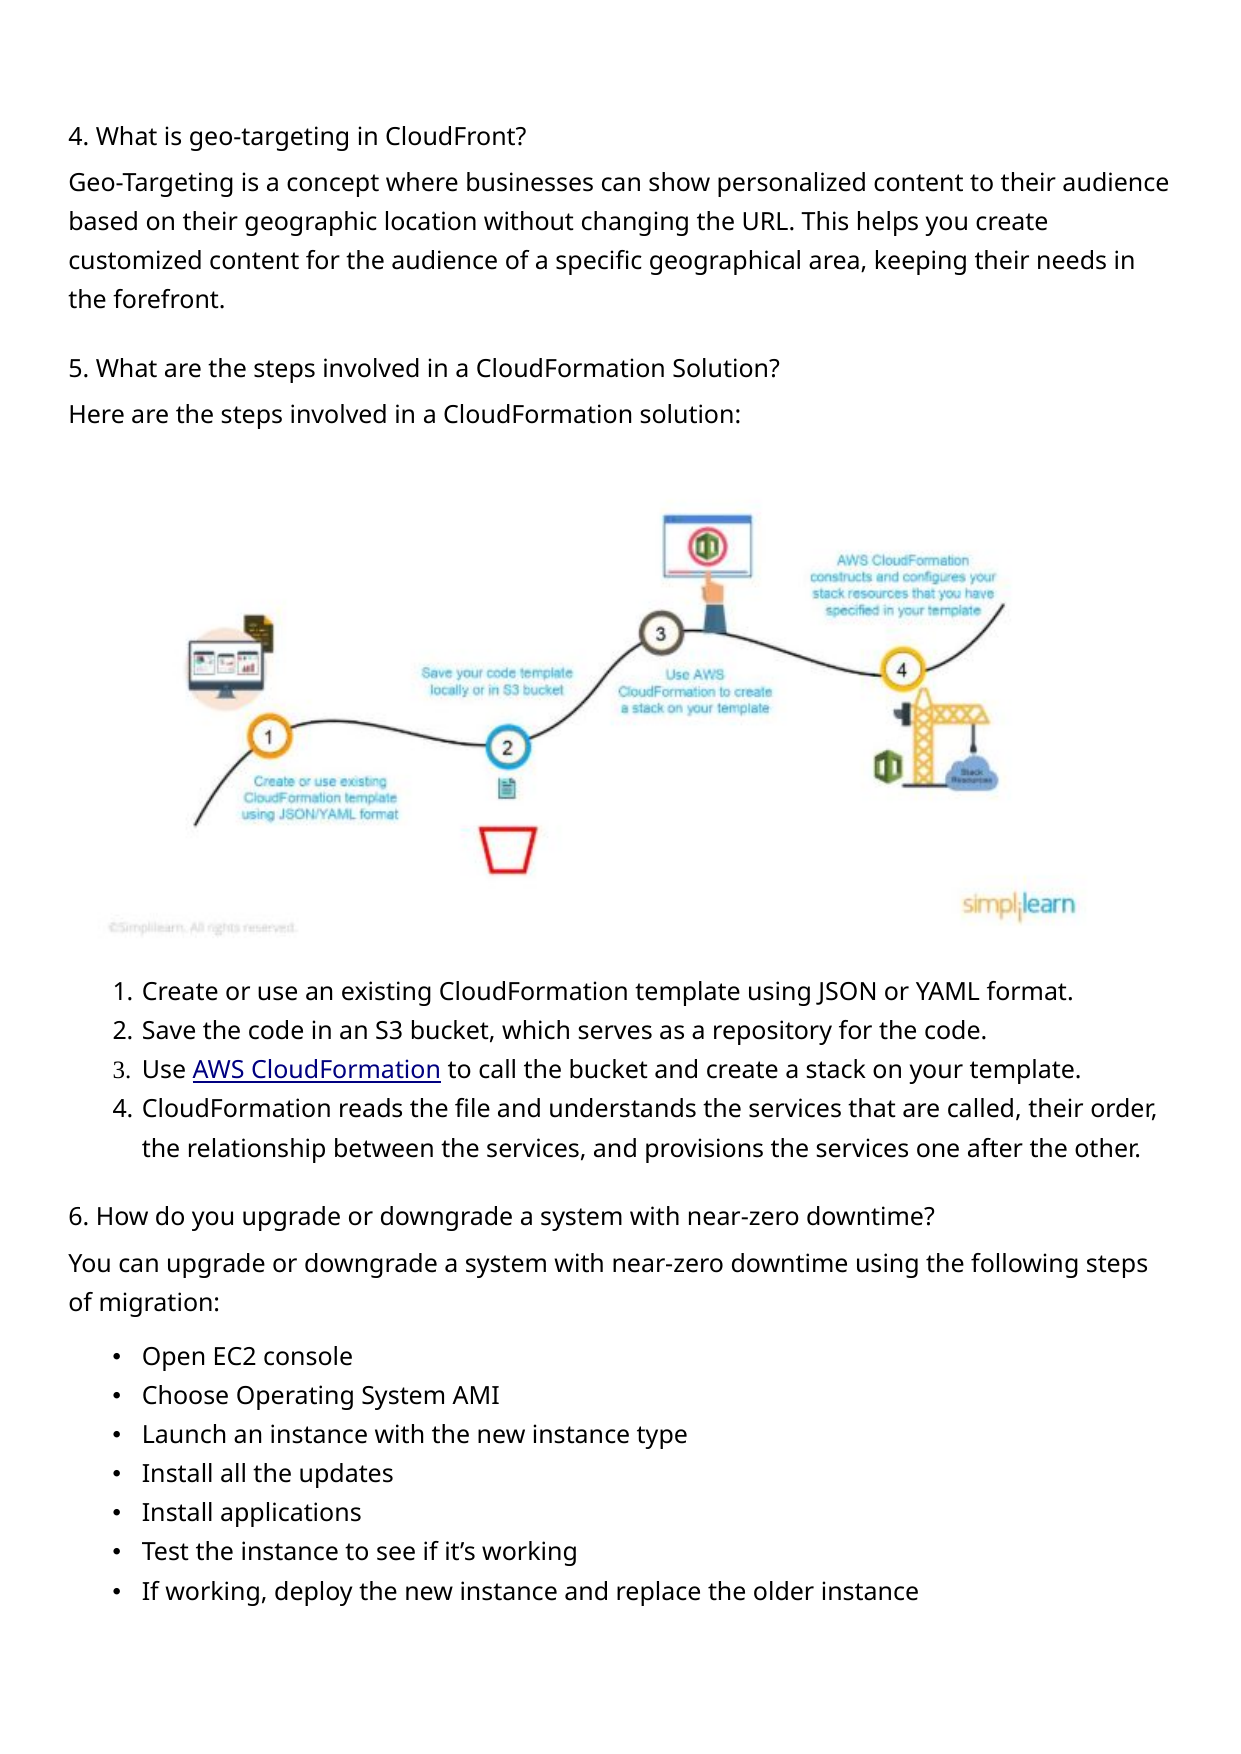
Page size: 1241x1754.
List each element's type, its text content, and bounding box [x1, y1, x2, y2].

text Geo-Targeting is a concept where businesses can show personalized content to their audience based on their geographic location without changing the URL. This helps you create customized content for the audience of a specific geographical area, keeping their needs in the forefront. [68, 165, 1173, 316]
list Launch an instance with the new instance type [112, 1416, 1173, 1451]
list Test the instance to see if it’s working [112, 1534, 1173, 1568]
list Install all the updates [112, 1456, 1173, 1490]
list Choose Operating System AMI [112, 1377, 1173, 1411]
list Open EC2 console [112, 1338, 1173, 1372]
subtitle 5. What are the steps involved in a CloudFormation Solution? [68, 351, 1173, 384]
subtitle 4. What is geo-targeting in CloudFront? [68, 118, 1173, 152]
list Create or use an existing CloudFormation template using JSON or YAML format. [112, 974, 1173, 1008]
list CloudFormation reads the file and understands the services that are called, their order, the relationship between the services, and provisions the services one after the other. [112, 1091, 1173, 1164]
list Use AWS CloudFormation to call the bucket and create a stack on your template. [112, 1052, 1173, 1086]
list Install applications [112, 1495, 1173, 1529]
subtitle 6. How do you upgrade or downgrade a system with near-zero downtime? [68, 1199, 1173, 1233]
text Here are the steps involved in a CloudFormation solution: [68, 397, 1173, 431]
picture [86, 450, 1155, 954]
list If working, deploy the new instance and replace the older instance [112, 1573, 1173, 1607]
list Save the code in an S3 bucket, which serves as a repository for the code. [112, 1013, 1173, 1047]
text You can upgrade or downgrade a system with near-zero downtime using the following steps of migration: [68, 1245, 1173, 1318]
